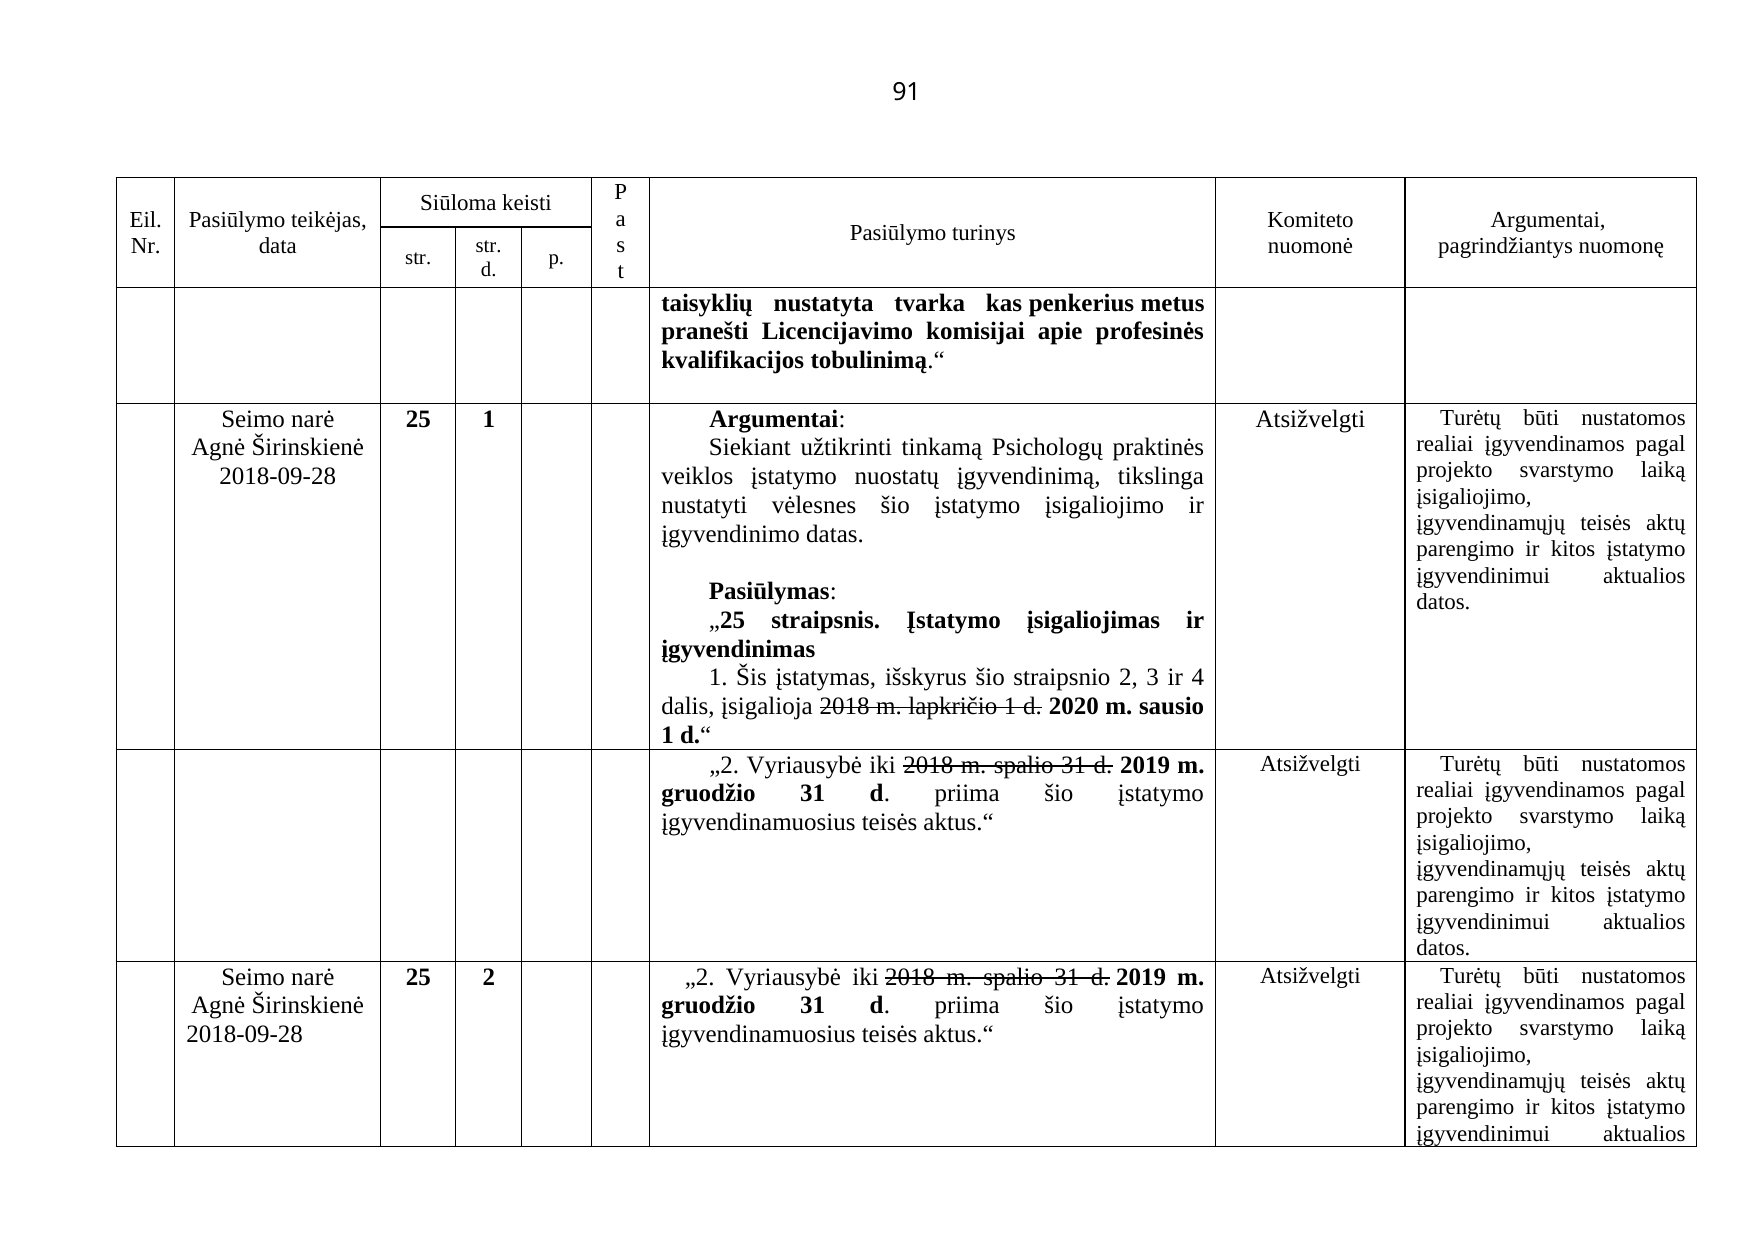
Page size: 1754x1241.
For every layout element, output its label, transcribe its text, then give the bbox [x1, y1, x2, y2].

table_cell str. d. [456, 228, 521, 287]
table_header Argumentai, pagrindžiantys nuomonę [1406, 178, 1696, 287]
table_cell p. [522, 228, 591, 287]
table_cell [117, 288, 174, 403]
table_cell [117, 962, 174, 1146]
table_cell [522, 404, 591, 749]
table_header Siūloma keisti [381, 178, 591, 226]
table_cell 25 [381, 962, 455, 1146]
table_cell Seimo narė Agnė Širinskienė 2018-09-28 [175, 962, 380, 1146]
table_header Pasiūlymo turinys [650, 178, 1215, 287]
table_cell taisyklių nustatyta tvarka kas penkerius metus pranešti Licencijavimo komisijai apie profesinės kvalifikacijos tobulinimą.“ [650, 288, 1215, 403]
table_cell Seimo narė Agnė Širinskienė 2018-09-28 [175, 404, 380, 749]
table_cell „2. Vyriausybė iki 2018 m. spalio 31 d. 2019 m. gruodžio 31 d. priima šio įstatymo įgyvendinamuosius teisės aktus.“ [650, 750, 1215, 961]
table_cell [522, 288, 591, 403]
table_cell Atsižvelgti [1216, 962, 1404, 1146]
table_cell [117, 750, 174, 961]
table_header Eil. Nr. [117, 178, 174, 287]
table_cell „2. Vyriausybė iki 2018 m. spalio 31 d. 2019 m. gruodžio 31 d. priima šio įstatymo įgyvendinamuosius teisės aktus.“ [650, 962, 1215, 1146]
table_header Komiteto nuomonė [1216, 178, 1404, 287]
table_cell Atsižvelgti [1216, 404, 1404, 749]
table_cell [592, 750, 649, 961]
table_cell Atsižvelgti [1216, 750, 1404, 961]
table_header Pastabos [592, 178, 649, 287]
table_cell [1406, 288, 1696, 403]
table_cell str. [381, 228, 455, 287]
table_cell Turėtų būti nustatomos realiai įgyvendinamos pagal projekto svarstymo laiką įsigaliojimo, įgyvendinamųjų teisės aktų parengimo ir kitos įstatymo įgyvendinimui aktualios datos. [1406, 404, 1696, 749]
table_cell Turėtų būti nustatomos realiai įgyvendinamos pagal projekto svarstymo laiką įsigaliojimo, įgyvendinamųjų teisės aktų parengimo ir kitos įstatymo įgyvendinimui aktualios datos. [1406, 750, 1696, 961]
table_cell 25 [381, 404, 455, 749]
table_header Pasiūlymo teikėjas, data [175, 178, 380, 287]
table_cell [456, 288, 521, 403]
table_cell [381, 750, 455, 961]
table_cell [117, 404, 174, 749]
table_cell [592, 962, 649, 1146]
table_cell [522, 962, 591, 1146]
table_cell [1216, 288, 1404, 403]
table_cell [522, 750, 591, 961]
table_cell 1 [456, 404, 521, 749]
table_cell [592, 404, 649, 749]
table_cell [456, 750, 521, 961]
table_cell Argumentai: Siekiant užtikrinti tinkamą Psichologų praktinės veiklos įstatymo nuostatų įgyvendinimą, tikslinga nustatyti vėlesnes šio įstatymo įsigaliojimo ir įgyvendinimo datas. Pasiūlymas: „25 straipsnis. Įstatymo įsigaliojimas ir įgyvendinimas 1. Šis įstatymas, išskyrus šio straipsnio 2, 3 ir 4 dalis, įsigalioja 2018 m. lapkričio 1 d. 2020 m. sausio 1 d.“ [650, 404, 1215, 749]
table_cell [592, 288, 649, 403]
table_cell [381, 288, 455, 403]
table_cell [175, 750, 380, 961]
table_cell [175, 288, 380, 403]
table_cell Turėtų būti nustatomos realiai įgyvendinamos pagal projekto svarstymo laiką įsigaliojimo, įgyvendinamųjų teisės aktų parengimo ir kitos įstatymo įgyvendinimui aktualios [1406, 962, 1696, 1146]
table_cell 2 [456, 962, 521, 1146]
